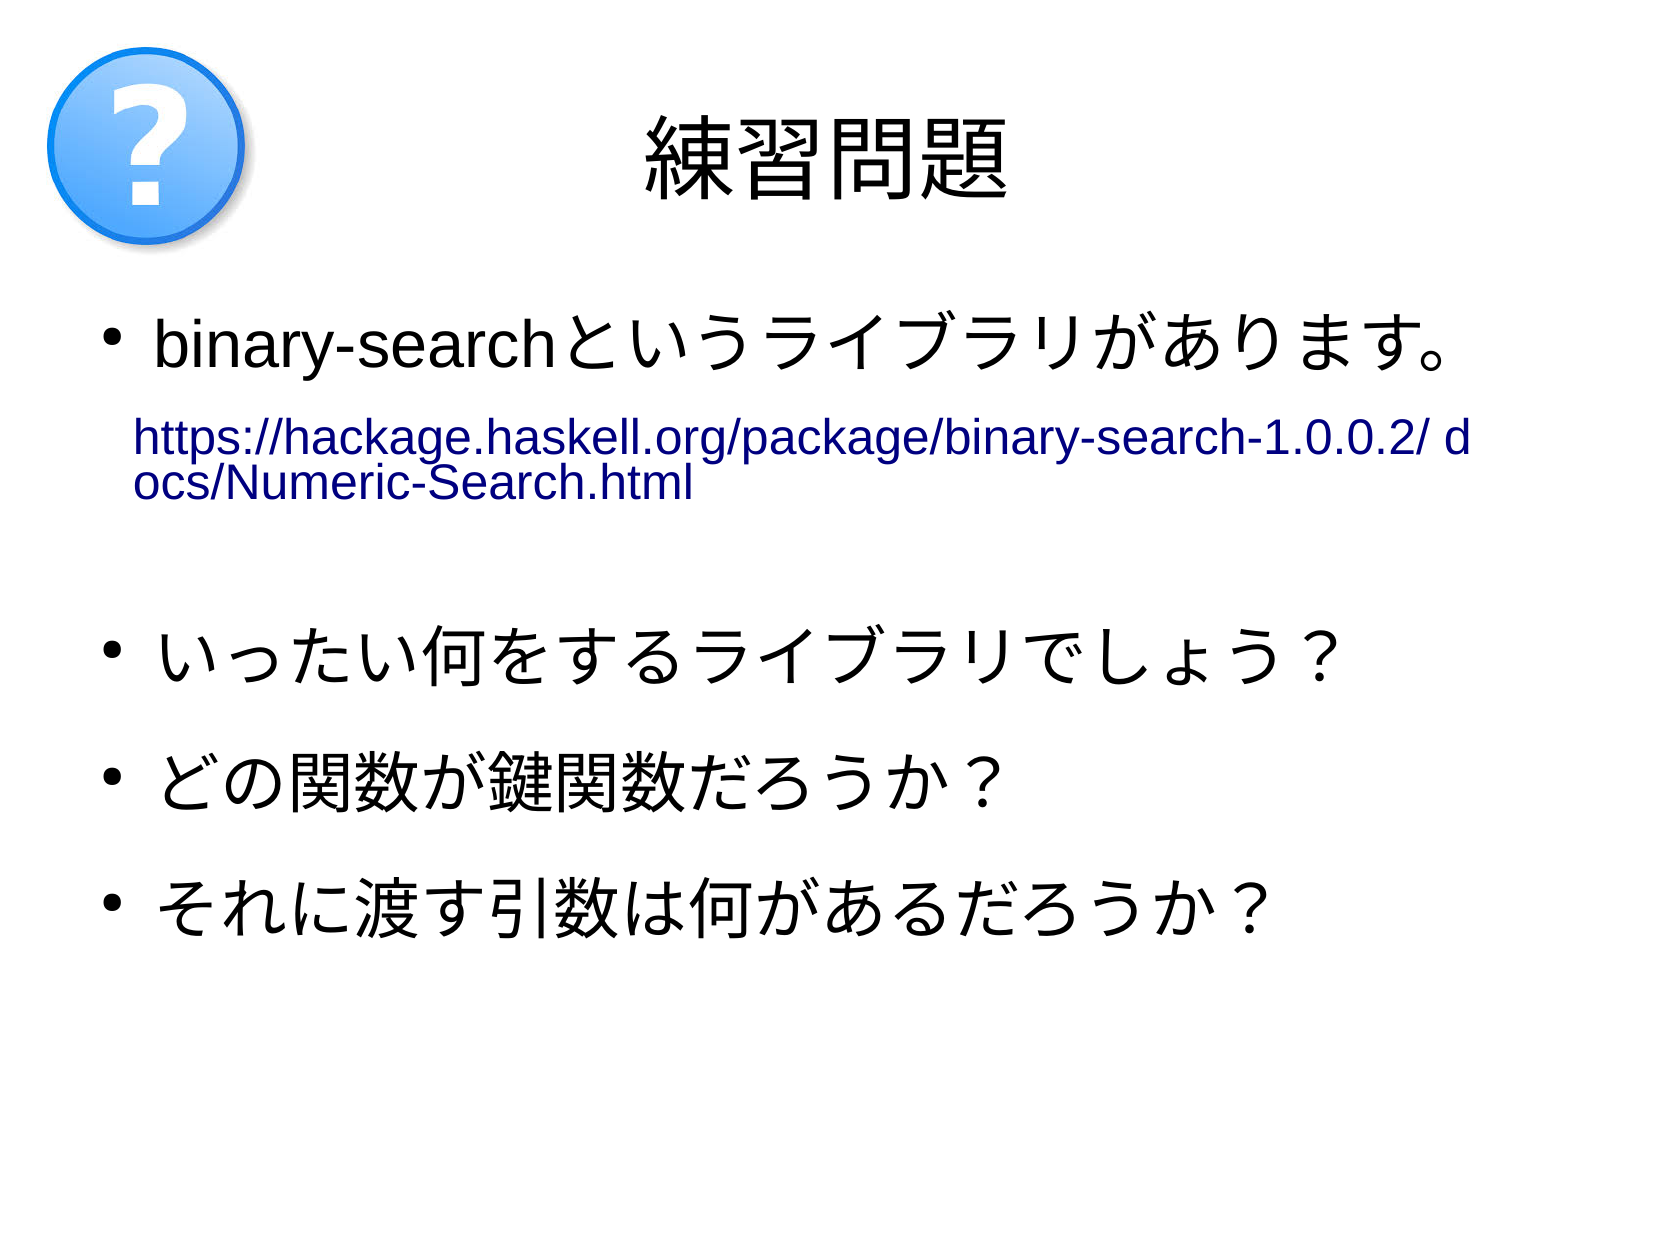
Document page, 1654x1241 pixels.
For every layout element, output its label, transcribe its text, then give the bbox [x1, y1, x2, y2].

title 練習問題 [260, 49, 1571, 257]
list binary-searchというライブラリがあります。 いったい何をするライブラリでしょう？ どの関数が鍵関数だろうか？ それに渡す引数は何があるだろうか？ [82, 290, 1571, 1010]
picture [38, 35, 260, 257]
text_box https://hackage.haskell.org/package/binary-search-1.0.0.2/ docs/Numeric-Search.html [82, 401, 1501, 473]
